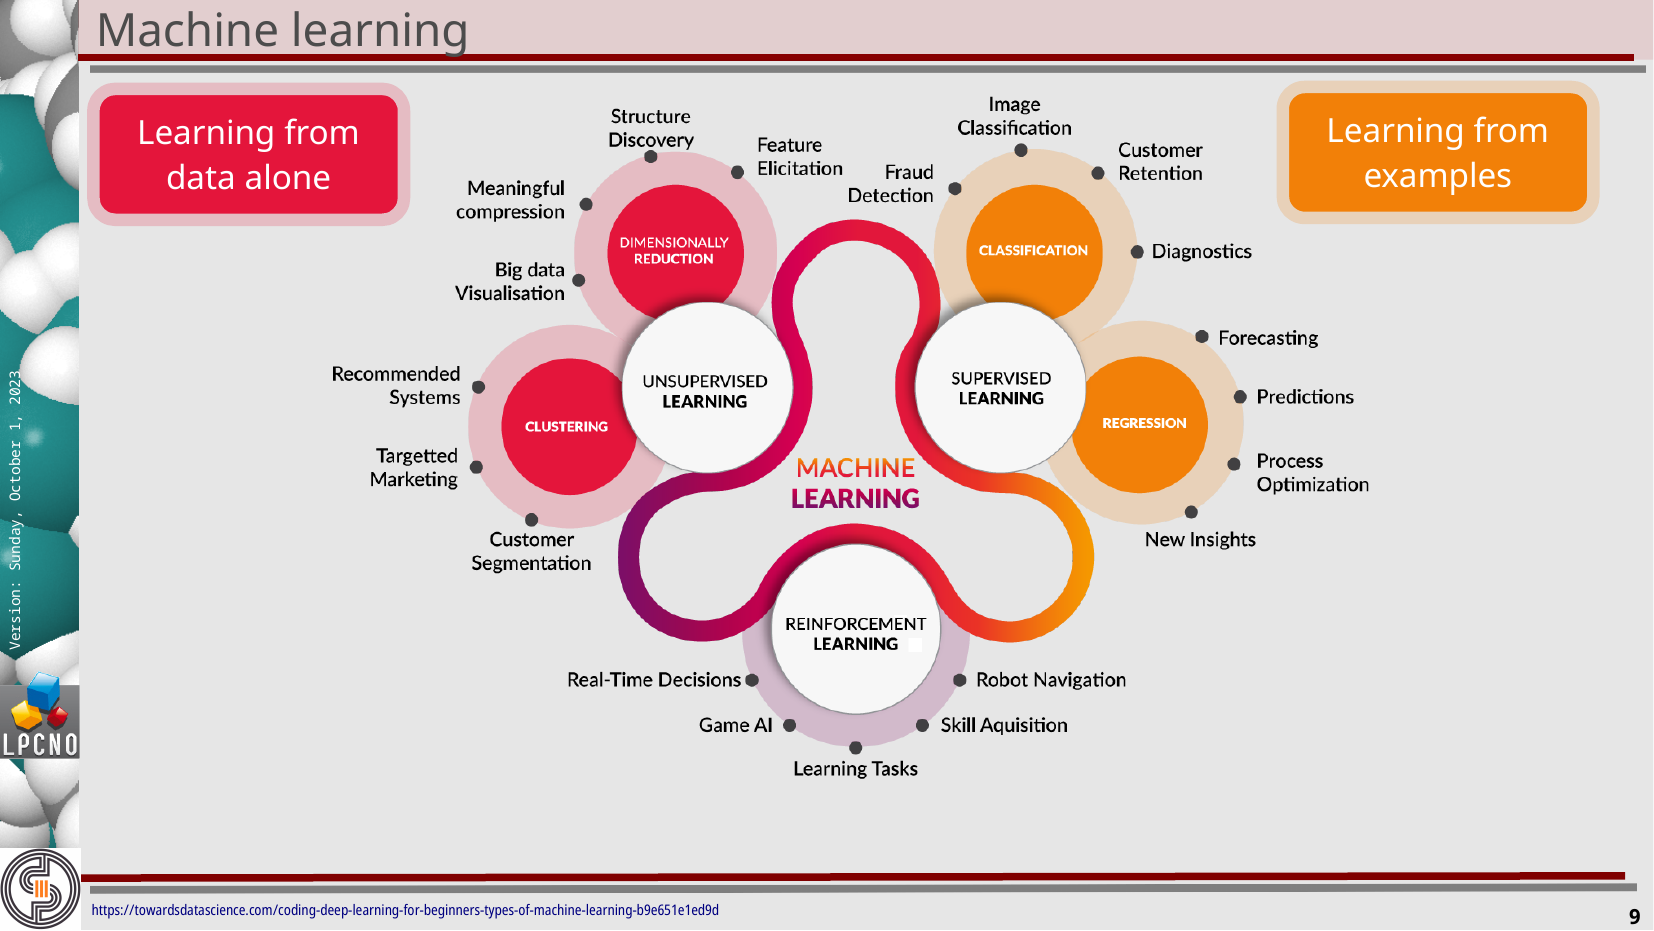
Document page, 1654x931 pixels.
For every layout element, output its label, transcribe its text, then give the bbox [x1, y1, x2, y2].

title Machine learning [78, 0, 1654, 58]
picture [314, 78, 1385, 803]
text_box Learning from data alone [93, 88, 404, 220]
text_box https://towardsdatascience.com/coding-deep-learning-for-beginners-types-of-machine-learning-b9e651e1ed9d [91, 900, 826, 920]
text_box Learning from examples [1282, 86, 1594, 218]
picture [0, 0, 81, 930]
